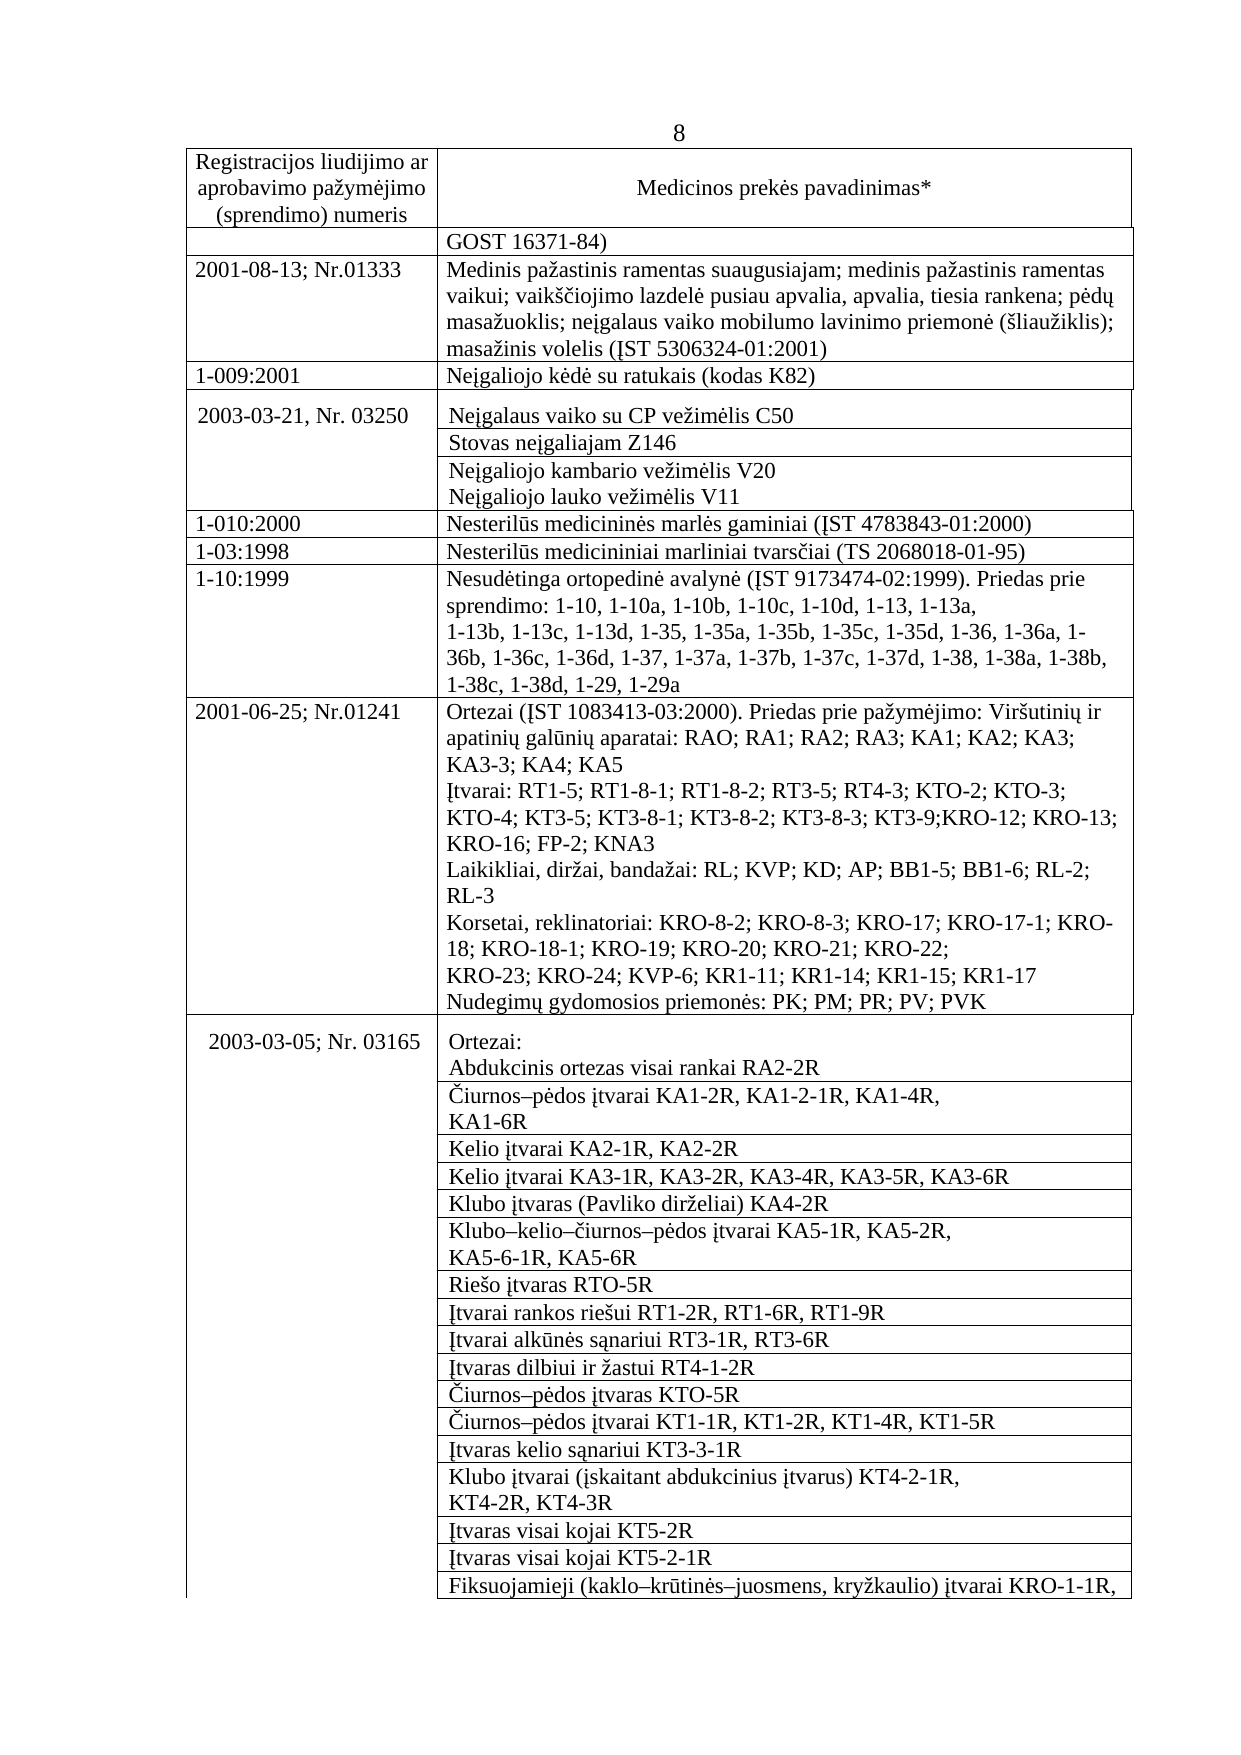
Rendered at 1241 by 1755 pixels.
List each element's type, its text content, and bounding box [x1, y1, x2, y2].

table_cell [187, 1298, 437, 1325]
table_cell Medinis pažastinis ramentas suaugusiajam; medinis pažastinis ramentas vaikui; vaikščiojimo lazdelė pusiau apvalia, apvalia, tiesia rankena; pėdų masažuoklis; neįgalaus vaiko mobilumo lavinimo priemonė (šliaužiklis); masažinis volelis (ĮST 5306324-01:2001) [438, 256, 1133, 361]
table_cell Fiksuojamieji (kaklo–krūtinės–juosmens, kryžkaulio) įtvarai KRO-1-1R, [438, 1572, 1131, 1598]
table_cell 1-010:2000 [187, 511, 437, 537]
table_cell [187, 1516, 437, 1543]
table_cell [187, 456, 437, 509]
table_cell 1-03:1998 [187, 538, 437, 564]
table_cell GOST 16371-84) [438, 228, 1133, 254]
table_cell [187, 1217, 437, 1270]
table_cell Įtvaras visai kojai KT5-2-1R [438, 1544, 1131, 1571]
table_header Medicinos prekės pavadinimas* [438, 149, 1131, 227]
table_cell Klubo įtvaras (Pavliko dirželiai) KA4-2R [438, 1190, 1131, 1217]
table_cell 2003-03-21, Nr. 03250 [187, 390, 437, 428]
table_cell Įtvarai rankos riešui RT1-2R, RT1-6R, RT1-9R [438, 1299, 1131, 1325]
table_cell Klubo–kelio–čiurnos–pėdos įtvarai KA5-1R, KA5-2R, KA5-6-1R, KA5-6R [438, 1218, 1131, 1270]
table_cell Stovas neįgaliajam Z146 [438, 429, 1131, 456]
table_cell Riešo įtvaras RTO-5R [438, 1271, 1131, 1298]
table_cell [187, 1325, 437, 1352]
table_cell Kelio įtvarai KA3-1R, KA3-2R, KA3-4R, KA3-5R, KA3-6R [438, 1163, 1131, 1189]
table_cell [187, 1462, 437, 1516]
table_cell Neįgaliojo kėdė su ratukais (kodas K82) [438, 362, 1133, 388]
table_cell [187, 1189, 437, 1217]
table_cell Čiurnos–pėdos įtvarai KA1-2R, KA1-2-1R, KA1-4R, KA1-6R [438, 1082, 1131, 1134]
table_cell 1-009:2001 [187, 362, 437, 388]
table_cell [187, 428, 437, 456]
table_cell 2001-08-13; Nr.01333 [187, 256, 437, 361]
table_cell Ortezai: Abdukcinis ortezas visai rankai RA2-2R [438, 1015, 1131, 1081]
table_cell [187, 1380, 437, 1407]
table_cell 2001-06-25; Nr.01241 [187, 698, 437, 1014]
table_cell Nesterilūs medicininės marlės gaminiai (ĮST 4783843-01:2000) [438, 511, 1133, 537]
table_cell Klubo įtvarai (įskaitant abdukcinius įtvarus) KT4-2-1R, KT4-2R, KT4-3R [438, 1463, 1131, 1516]
table_cell [187, 1407, 437, 1435]
table_cell Nesudėtinga ortopedinė avalynė (ĮST 9173474-02:1999). Priedas prie sprendimo: 1-10, 1-10a, 1-10b, 1-10c, 1-10d, 1-13, 1-13a, 1-13b, 1-13c, 1-13d, 1-35, 1-35a, 1-35b, 1-35c, 1-35d, 1-36, 1-36a, 1-36b, 1-36c, 1-36d, 1-37, 1-37a, 1-37b, 1-37c, 1-37d, 1-38, 1-38a, 1-38b, 1-38c, 1-38d, 1-29, 1-29a [438, 565, 1133, 697]
table_cell [187, 1571, 437, 1598]
table_cell [187, 1353, 437, 1380]
table_cell Čiurnos–pėdos įtvarai KT1-1R, KT1-2R, KT1-4R, KT1-5R [438, 1408, 1131, 1435]
table_cell [187, 1435, 437, 1462]
table_cell Čiurnos–pėdos įtvaras KTO-5R [438, 1381, 1131, 1407]
table_cell Įtvarai alkūnės sąnariui RT3-1R, RT3-6R [438, 1326, 1131, 1352]
table_cell 2003-03-05; Nr. 03165 [187, 1015, 437, 1081]
table_cell [187, 1162, 437, 1189]
table_cell [187, 228, 437, 254]
table_cell Neįgalaus vaiko su CP vežimėlis C50 [438, 390, 1131, 428]
table_cell [187, 1081, 437, 1134]
table_cell Kelio įtvarai KA2-1R, KA2-2R [438, 1135, 1131, 1162]
table_cell Ortezai (ĮST 1083413-03:2000). Priedas prie pažymėjimo: Viršutinių ir apatinių galūnių aparatai: RAO; RA1; RA2; RA3; KA1; KA2; KA3; KA3-3; KA4; KA5 Įtvarai: RT1-5; RT1-8-1; RT1-8-2; RT3-5; RT4-3; KTO-2; KTO-3; KTO-4; KT3-5; KT3-8-1; KT3-8-2; KT3-8-3; KT3-9;KRO-12; KRO-13; KRO-16; FP-2; KNA3 Laikikliai, diržai, bandažai: RL; KVP; KD; AP; BB1-5; BB1-6; RL-2; RL-3 Korsetai, reklinatoriai: KRO-8-2; KRO-8-3; KRO-17; KRO-17-1; KRO-18; KRO-18-1; KRO-19; KRO-20; KRO-21; KRO-22; KRO-23; KRO-24; KVP-6; KR1-11; KR1-14; KR1-15; KR1-17 Nudegimų gydomosios priemonės: PK; PM; PR; PV; PVK [438, 698, 1133, 1014]
table_header Registracijos liudijimo ar aprobavimo pažymėjimo (sprendimo) numeris [187, 149, 437, 227]
table_cell [187, 1543, 437, 1571]
table_cell Įtvaras visai kojai KT5-2R [438, 1517, 1131, 1543]
table_cell Neįgaliojo kambario vežimėlis V20 Neįgaliojo lauko vežimėlis V11 [438, 457, 1131, 509]
table_cell Įtvaras kelio sąnariui KT3-3-1R [438, 1436, 1131, 1462]
table_cell [187, 1270, 437, 1298]
table_cell Įtvaras dilbiui ir žastui RT4-1-2R [438, 1354, 1131, 1380]
table_cell Nesterilūs medicininiai marliniai tvarsčiai (TS 2068018-01-95) [438, 538, 1133, 564]
table_cell 1-10:1999 [187, 565, 437, 697]
table_cell [187, 1134, 437, 1162]
